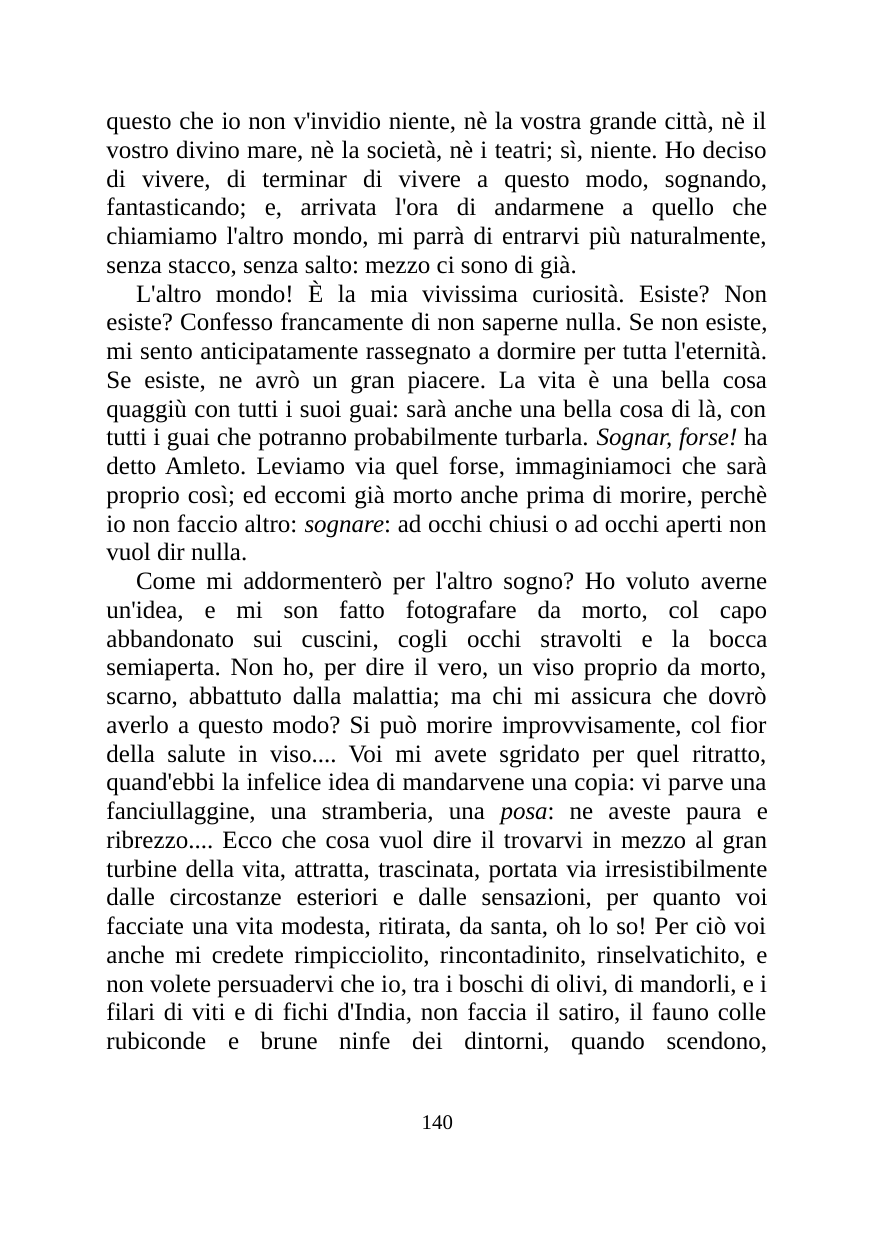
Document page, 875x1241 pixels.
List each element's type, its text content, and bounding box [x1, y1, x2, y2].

text questo che io non v'invidio niente, nè la vostra grande città, nè il vostro divino mare, nè la società, nè i teatri; sì, niente. Ho deciso di vivere, di terminar di vivere a questo modo, sognando, fantasticando; e, arrivata l'ora di andarmene a quello che chiamiamo l'altro mondo, mi parrà di entrarvi più naturalmente, senza stacco, senza salto: mezzo ci sono di già. [106, 106, 768, 279]
text L'altro mondo! È la mia vivissima curiosità. Esiste? Non esiste? Confesso francamente di non saperne nulla. Se non esiste, mi sento anticipatamente rassegnato a dormire per tutta l'eternità. Se esiste, ne avrò un gran piacere. La vita è una bella cosa quaggiù con tutti i suoi guai: sarà anche una bella cosa di là, con tutti i guai che potranno probabilmente turbarla. Sognar, forse! ha detto Amleto. Leviamo via quel forse, immaginiamoci che sarà proprio così; ed eccomi già morto anche prima di morire, perchè io non faccio altro: sognare: ad occhi chiusi o ad occhi aperti non vuol dir nulla. [106, 279, 768, 566]
text Come mi addormenterò per l'altro sogno? Ho voluto averne un'idea, e mi son fatto fotografare da morto, col capo abbandonato sui cuscini, cogli occhi stravolti e la bocca semiaperta. Non ho, per dire il vero, un viso proprio da morto, scarno, abbattuto dalla malattia; ma chi mi assicura che dovrò averlo a questo modo? Si può morire improvvisamente, col fior della salute in viso.... Voi mi avete sgridato per quel ritratto, quand'ebbi la infelice idea di mandarvene una copia: vi parve una fanciullaggine, una stramberia, una posa: ne aveste paura e ribrezzo.... Ecco che cosa vuol dire il trovarvi in mezzo al gran turbine della vita, attratta, trascinata, portata via irresistibilmente dalle circostanze esteriori e dalle sensazioni, per quanto voi facciate una vita modesta, ritirata, da santa, oh lo so! Per ciò voi anche mi credete rimpicciolito, rincontadinito, rinselvatichito, e non volete persuadervi che io, tra i boschi di olivi, di mandorli, e i filari di viti e di fichi d'India, non faccia il satiro, il fauno colle rubiconde e brune ninfe dei dintorni, quando scendono, [106, 566, 768, 1055]
